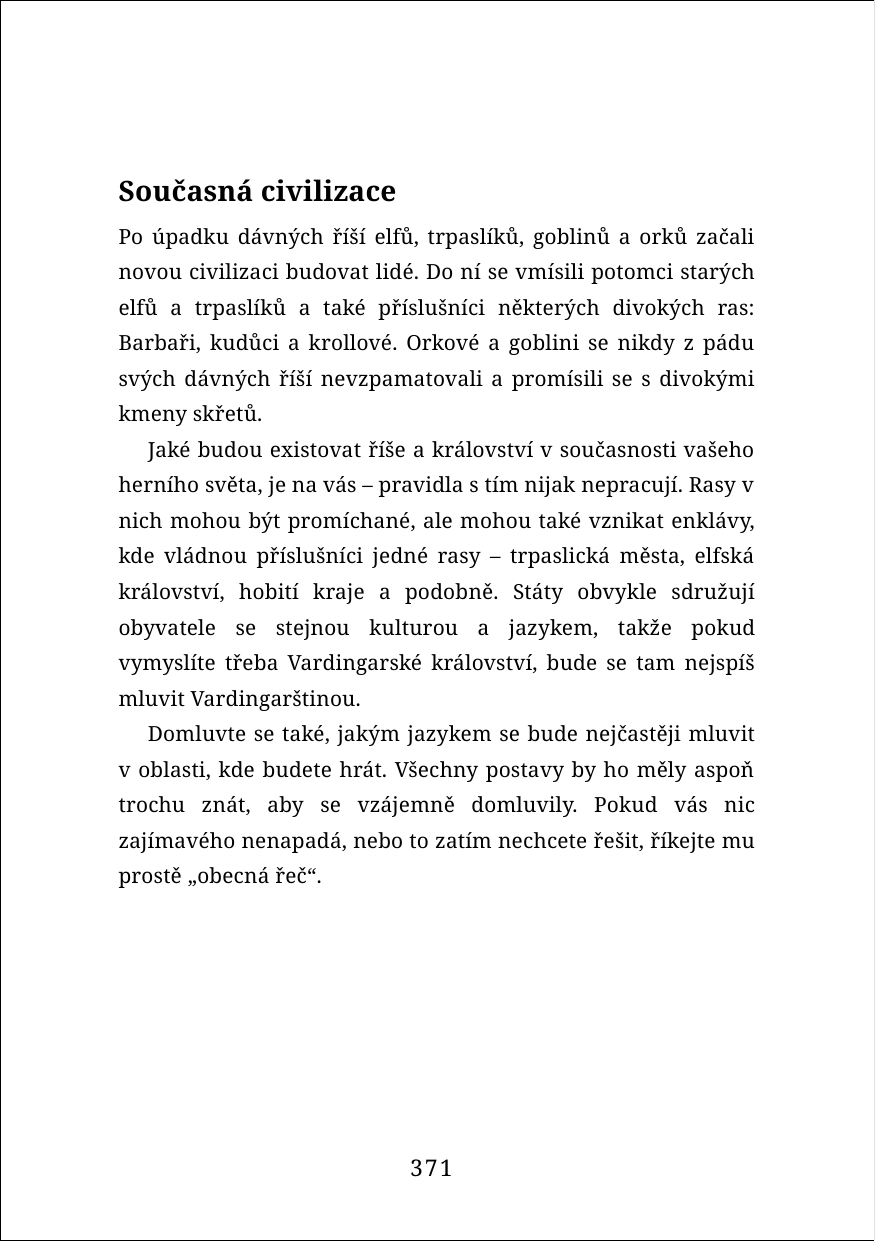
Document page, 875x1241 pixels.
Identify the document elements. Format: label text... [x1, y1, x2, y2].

subtitle Současná civilizace [118, 172, 756, 210]
text Po úpadku dávných říší elfů, trpaslíků, goblinů a orků začali novou civilizaci budovat lidé. Do ní se vmísili potomci starých elfů a trpaslíků a také příslušníci některých divokých ras: Barbaři, kudůci a krollové. Orkové a goblini se nikdy z pádu svých dávných říší nevzpamatovali a promísili se s divokými kmeny skřetů. Jaké budou existovat říše a království v současnosti vašeho herního světa, je na vás – pravidla s tím nijak nepracují. Rasy v nich mohou být promíchané, ale mohou také vznikat enklávy, kde vládnou příslušníci jedné rasy – trpaslická města, elfská království, hobití kraje a podobně. Státy obvykle sdružují obyvatele se stejnou kulturou a jazykem, takže pokud vymyslíte třeba Vardingarské království, bude se tam nejspíš mluvit Vardingarštinou. Domluvte se také, jakým jazykem se bude nejčastěji mluvit v oblasti, kde budete hrát. Všechny postavy by ho měly aspoň trochu znát, aby se vzájemně domluvily. Pokud vás nic zajímavého nenapadá, nebo to zatím nechcete řešit, říkejte mu prostě „obecná řeč“. [118, 222, 756, 890]
